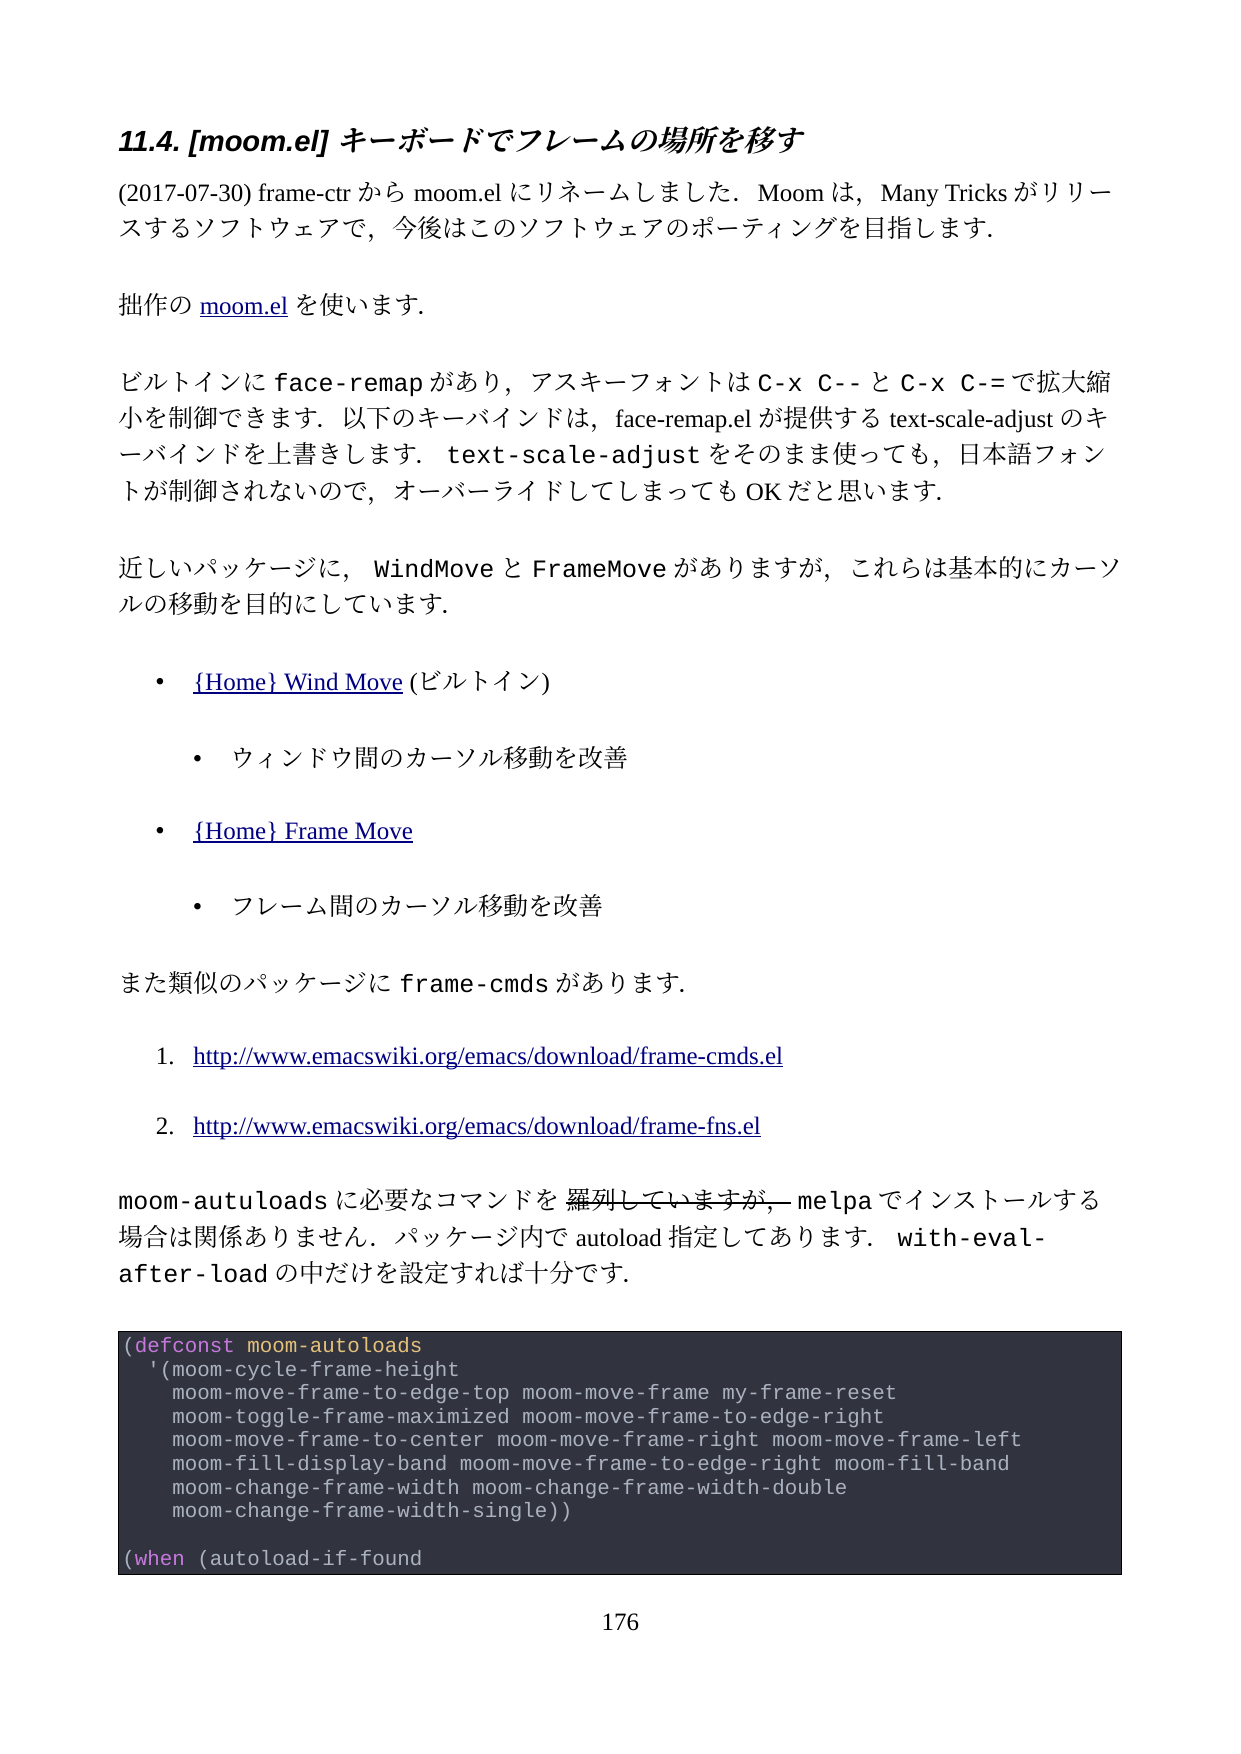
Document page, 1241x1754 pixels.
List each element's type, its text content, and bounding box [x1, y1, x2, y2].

text (defconst moom-autoloads [119, 1332, 1121, 1354]
subtitle [moom.el] キーボードでフレームの場所を移す [118, 118, 1122, 160]
text moom-toggle-frame-maximized moom-move-frame-to-edge-right [119, 1402, 1121, 1426]
text ビルトインに face-remap があり，アスキーフォントは C-x C-- と C-x C-= で拡大縮小を制御できます．以下のキーバインドは，face-remap.el が提供する text-scale-adjust のキーバインドを上書きします． text-scale-adjust をそのまま使っても，日本語フォントが制御されないので，オーバーライドしてしまってもOKだと思います． [118, 363, 1122, 536]
text また類似のパッケージに frame-cmds があります． [118, 963, 1122, 1028]
text moom-change-frame-width moom-change-frame-width-double [119, 1473, 1121, 1496]
text moom-fill-display-band moom-move-frame-to-edge-right moom-fill-band [119, 1449, 1121, 1473]
text moom-move-frame-to-edge-top moom-move-frame my-frame-reset [119, 1378, 1121, 1402]
text (2017-07-30) frame-ctr から moom.el にリネームしました．Moom は，Many Tricks がリリースするソフトウェアで，今後はこのソフトウェアのポーティングを目指します． [118, 172, 1122, 273]
text 近しいパッケージに， WindMove と FrameMove がありますが，これらは基本的にカーソルの移動を目的にしています． [118, 548, 1122, 649]
list http://www.emacswiki.org/emacs/download/frame-cmds.el [156, 1041, 1122, 1098]
list http://www.emacswiki.org/emacs/download/frame-fns.el [156, 1111, 1122, 1168]
text moom-move-frame-to-center moom-move-frame-right moom-move-frame-left [119, 1426, 1121, 1449]
text moom-change-frame-width-single)) [119, 1496, 1121, 1520]
text '(moom-cycle-frame-height [119, 1354, 1121, 1378]
list フレーム間のカーソル移動を改善 [193, 886, 1122, 951]
text 拙作の moom.el を使います． [118, 286, 1122, 350]
text (when (autoload-if-found [119, 1544, 1121, 1574]
list ウィンドウ間のカーソル移動を改善 [193, 739, 1122, 804]
list {Home} Frame Move [156, 816, 1122, 874]
text moom-autuloads に必要なコマンドを 羅列していますが， melpa でインストールする場合は関係ありません．パッケージ内で autoload 指定してあります． with-eval-after-load の中だけを設定すれば十分です． [118, 1181, 1122, 1318]
list {Home} Wind Move (ビルトイン) [156, 662, 1122, 727]
